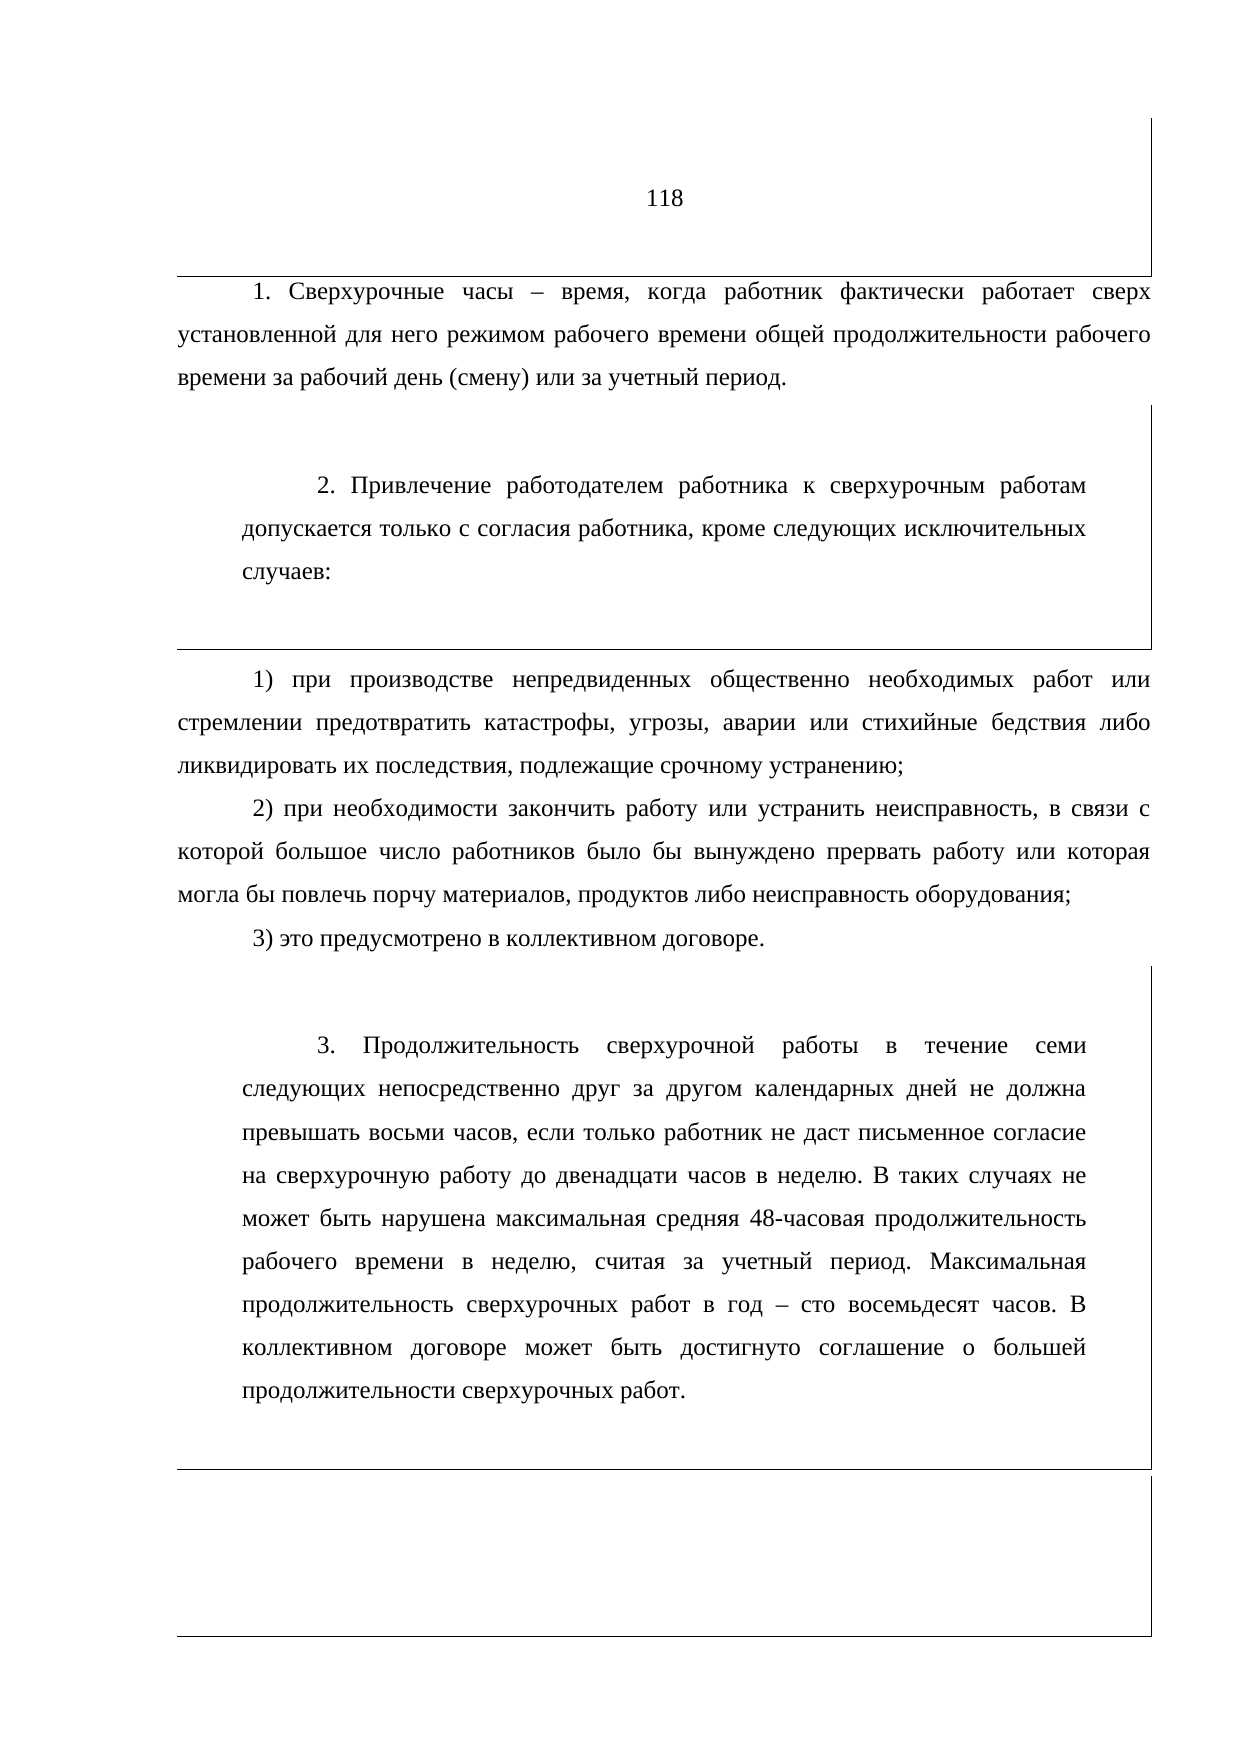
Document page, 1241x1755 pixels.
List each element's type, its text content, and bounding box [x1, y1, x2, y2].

text 3. Продолжительность сверхурочной работы в течение семи следующих непосредственно друг за другом календарных дней не должна превышать восьми часов, если только работник не даст письменное согласие на сверхурочную работу до двенадцати часов в неделю. В таких случаях не может быть нарушена максимальная средняя 48-часовая продолжительность рабочего времени в неделю, считая за учетный период. Максимальная продолжительность сверхурочных работ в год – сто восемьдесят часов. В коллективном договоре может быть достигнуто соглашение о большей продолжительности сверхурочных работ. [177, 966, 1151, 1469]
text 1) при производстве непредвиденных общественно необходимых работ или стремлении предотвратить катастрофы, угрозы, аварии или стихийные бедствия либо ликвидировать их последствия, подлежащие срочному устранению; [177, 664, 1152, 779]
text 2) при необходимости закончить работу или устранить неисправность, в связи с которой большое число работников было бы вынуждено прервать работу или которая могла бы повлечь порчу материалов, продуктов либо неисправность оборудования; [177, 793, 1152, 908]
text 1. Сверхурочные часы – время, когда работник фактически работает сверх установленной для него режимом рабочего времени общей продолжительности рабочего времени за рабочий день (смену) или за учетный период. [177, 276, 1152, 391]
text 2. Привлечение работодателем работника к сверхурочным работам допускается только с согласия работника, кроме следующих исключительных случаев: [177, 405, 1151, 649]
text 3) это предусмотрено в коллективном договоре. [177, 923, 1152, 951]
